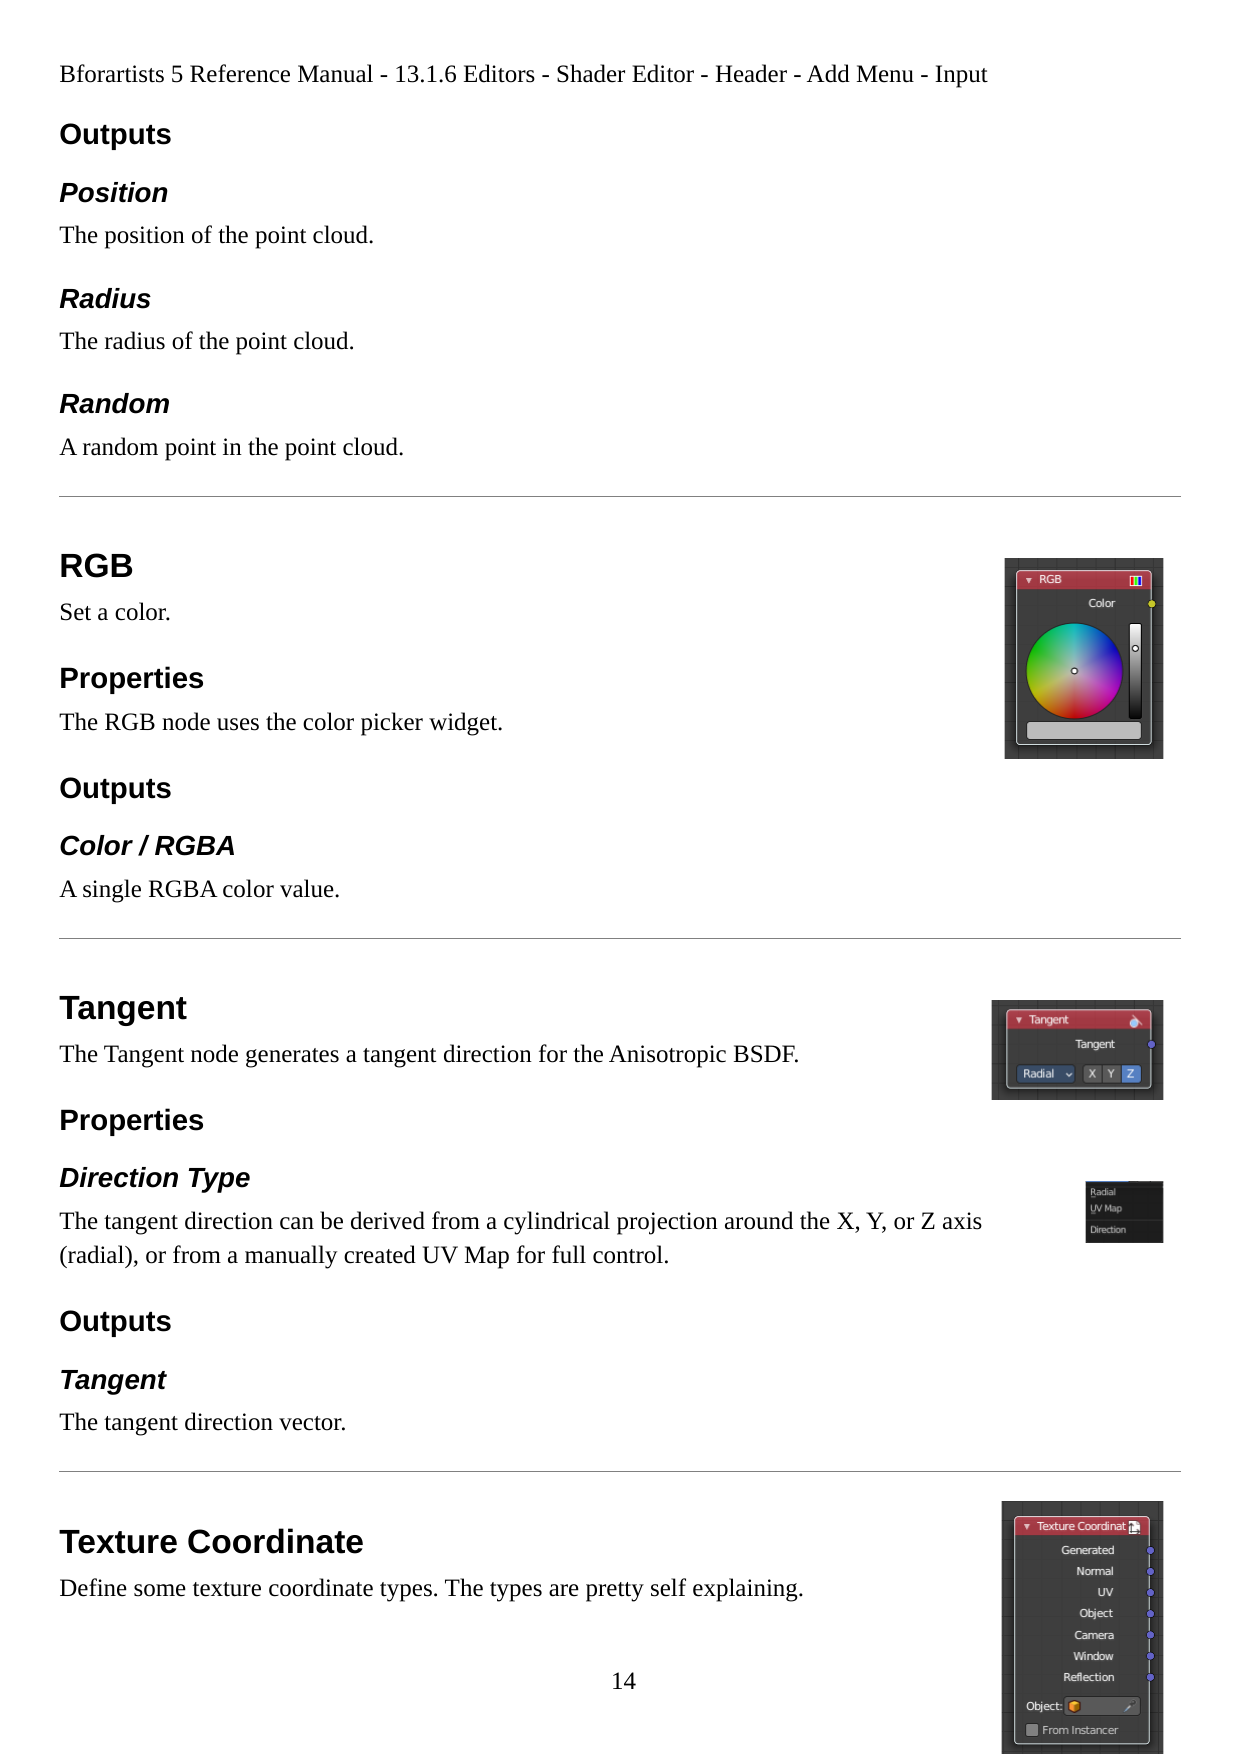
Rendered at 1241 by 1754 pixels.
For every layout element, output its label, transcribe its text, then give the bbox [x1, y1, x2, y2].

text The tangent direction can be derived from a cylindrical projection around the X, Y, or Z axis (radial), or from a manually created UV Map for full control. [59, 1206, 1181, 1269]
picture [991, 1000, 1164, 1100]
subtitle Texture Coordinate [59, 1521, 1001, 1560]
subtitle Color / RGBA [59, 830, 1181, 862]
subtitle Tangent [59, 988, 1181, 1027]
picture [1001, 1501, 1164, 1754]
subtitle Tangent [59, 1363, 1181, 1395]
text The RGB node uses the color picker widget. [59, 707, 1004, 736]
subtitle Outputs [59, 117, 1181, 151]
subtitle [1164, 661, 1181, 695]
picture [1004, 558, 1164, 759]
subtitle Outputs [59, 1304, 1181, 1338]
text Set a color. [59, 597, 1004, 626]
subtitle Direction Type [59, 1162, 1181, 1194]
text Define some texture coordinate types. The types are pretty self explaining. [59, 1573, 1001, 1601]
subtitle Properties [59, 1103, 1181, 1137]
text A random point in the point cloud. [59, 432, 1181, 461]
picture [1085, 1181, 1164, 1243]
subtitle Radius [59, 282, 1181, 314]
text A single RGBA color value. [59, 874, 1181, 903]
subtitle Position [59, 176, 1181, 208]
subtitle [1164, 1521, 1181, 1560]
text [1164, 597, 1181, 626]
text The position of the point cloud. [59, 220, 1181, 249]
subtitle Properties [59, 661, 1004, 695]
subtitle Random [59, 388, 1181, 420]
text The Tangent node generates a tangent direction for the Anisotropic BSDF. [59, 1039, 991, 1068]
text The radius of the point cloud. [59, 326, 1181, 355]
subtitle Outputs [59, 771, 1181, 805]
text The tangent direction vector. [59, 1407, 1181, 1436]
subtitle RGB [59, 546, 1181, 585]
